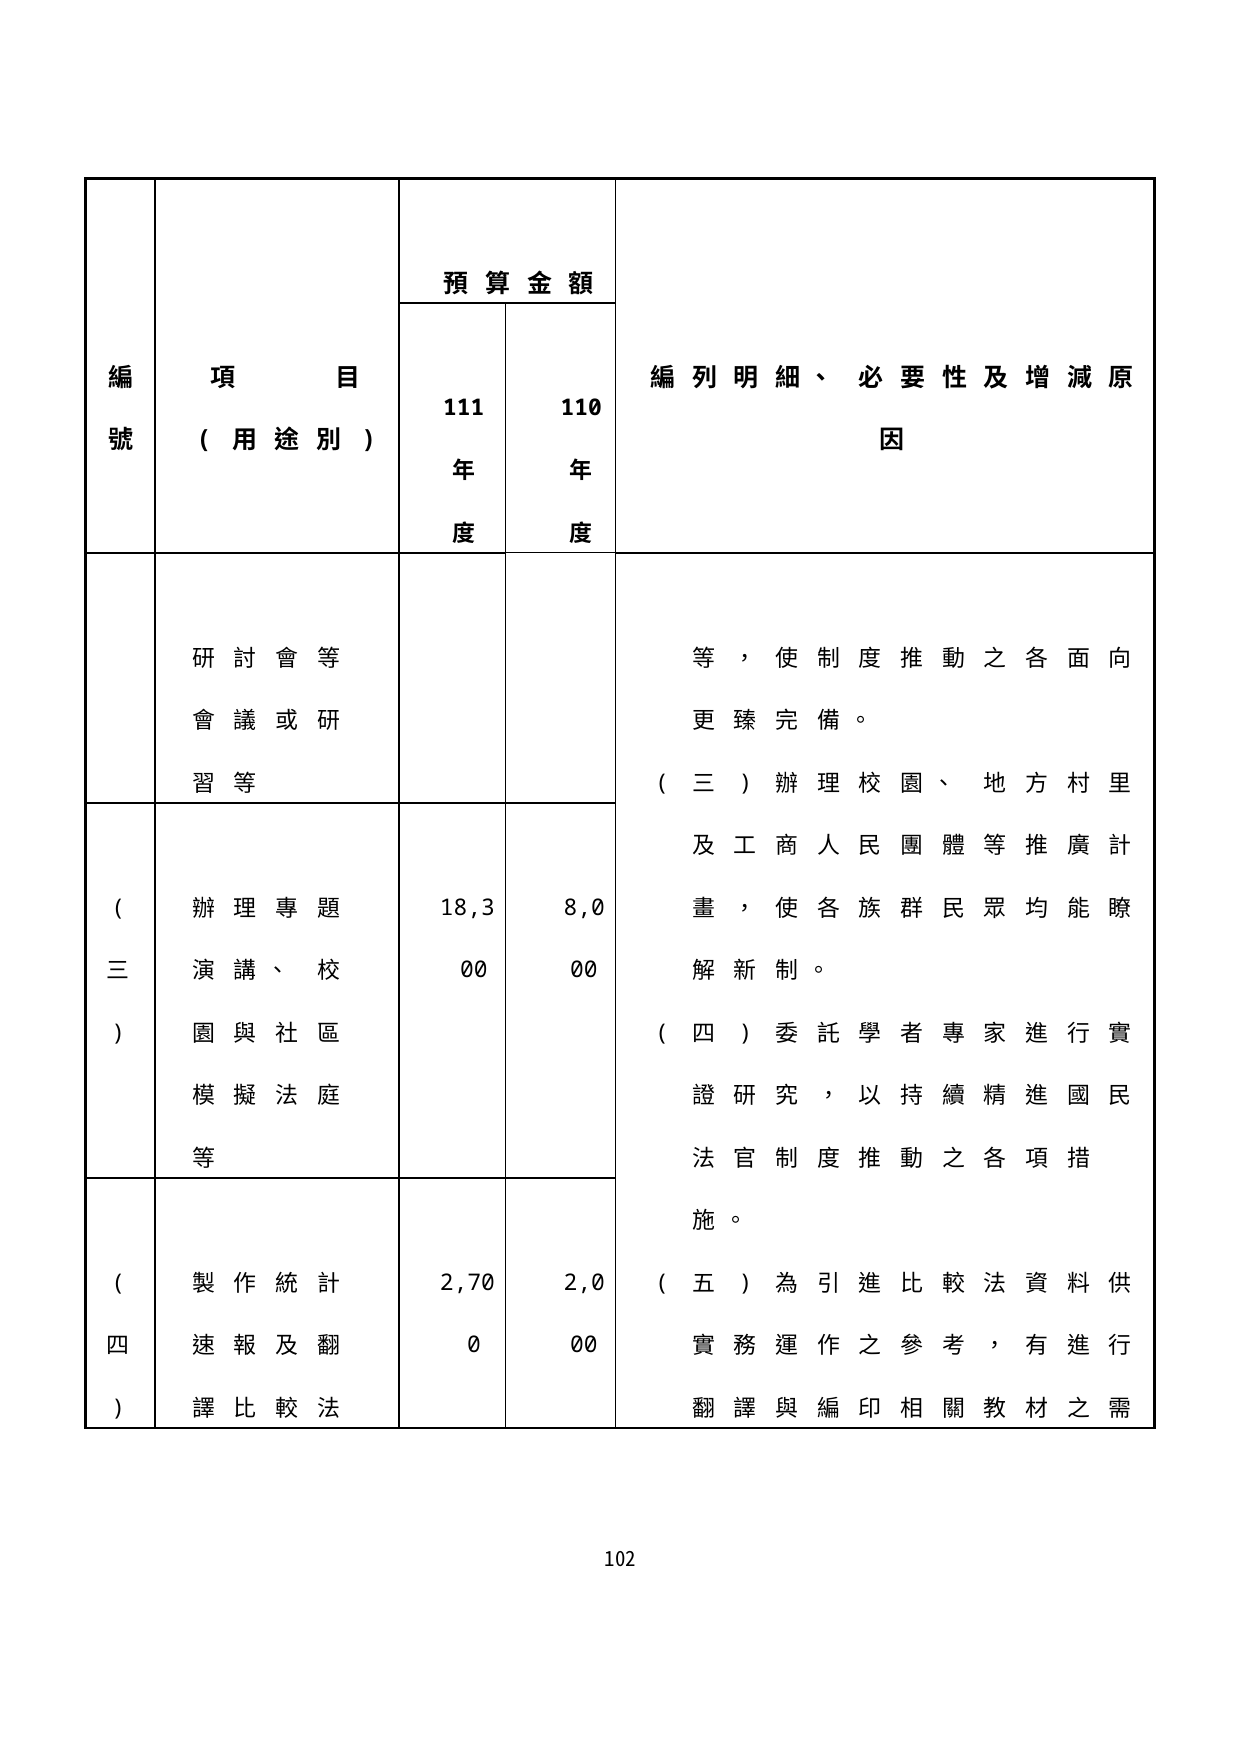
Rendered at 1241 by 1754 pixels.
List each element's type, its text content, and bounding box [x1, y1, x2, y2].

table_cell [87, 554, 154, 802]
table_cell 2,000 [506, 1179, 615, 1427]
table_cell 2,700 [400, 1179, 505, 1427]
table_cell 製作統計速報及翻譯比較法 [156, 1179, 398, 1427]
table_cell 辦理專題演講、校園與社區模擬法庭等 [156, 804, 398, 1177]
table_cell 研討會等會議或研習等 [156, 554, 398, 802]
table_cell [506, 553, 615, 802]
table_cell [400, 554, 505, 802]
table_header 編號 [87, 180, 154, 552]
table_cell 110年度 [506, 304, 615, 552]
table_header 項 目 (用途別) [156, 180, 398, 552]
table_cell 111年度 [400, 304, 505, 552]
table_cell (三) [87, 804, 154, 1177]
table_header 預算金額 [400, 180, 615, 302]
table_header 編列明細、必要性及增減原因 [616, 180, 1153, 552]
table_cell (四) [87, 1179, 154, 1427]
table_cell 18,300 [400, 804, 505, 1177]
table_cell 等，使制度推動之各面向更臻完備。 (三)辦理校園、地方村里及工商人民團體等推廣計畫，使各族群民眾均能瞭解新制。 (四)委託學者專家進行實證研究，以持續精進國民法官制度推動之各項措施。 (五)為引進比較法資料供實務運作之參考，有進行翻譯與編印相關教材之需 [616, 554, 1153, 1427]
table_cell 8,000 [506, 804, 615, 1177]
